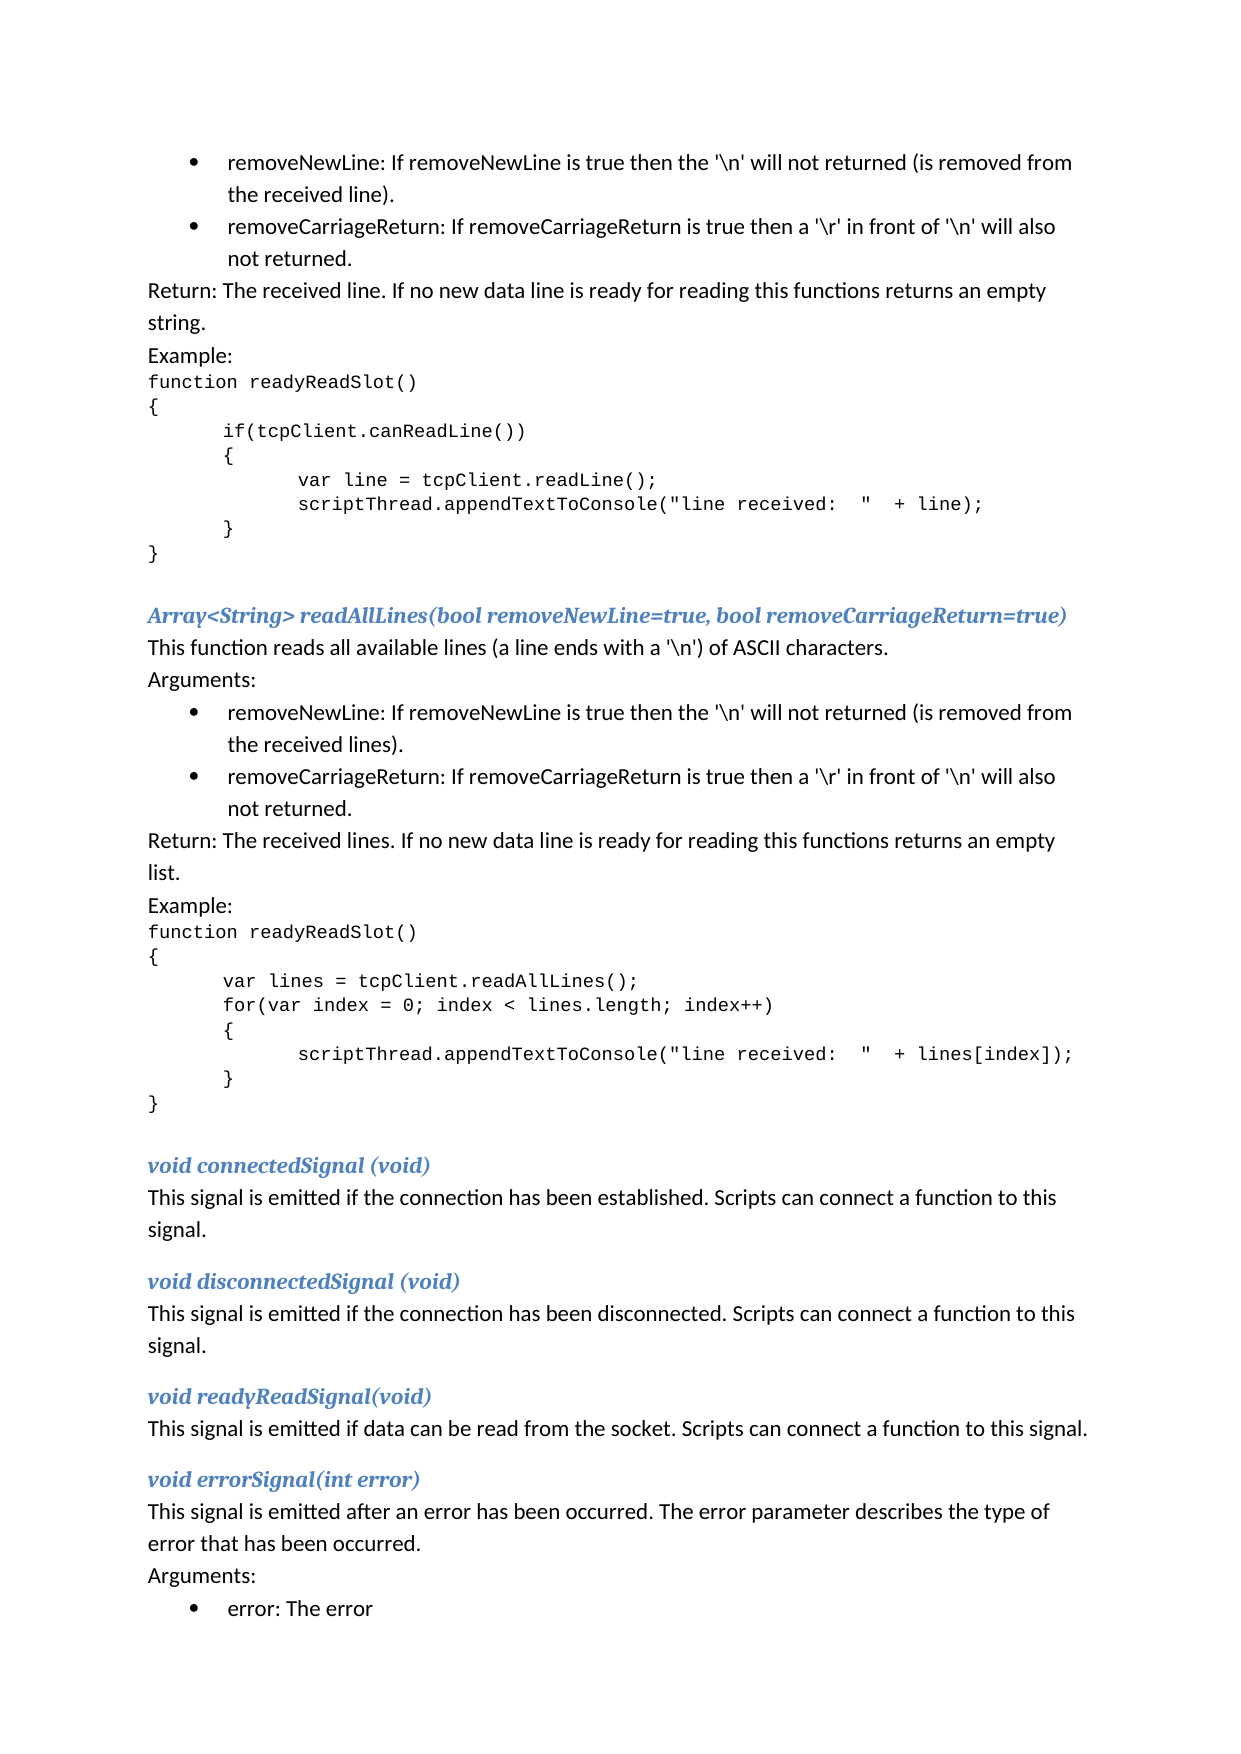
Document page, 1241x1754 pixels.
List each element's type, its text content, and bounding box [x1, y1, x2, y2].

text var line = tcpClient.readLine(); [148, 470, 1093, 492]
text Arguments: [148, 1562, 1093, 1590]
subtitle void connectedSignal (void) [148, 1153, 1093, 1179]
text Return: The received line. If no new data line is ready for reading this functions returns an empty string. [148, 276, 1093, 337]
text for(var index = 0; index < lines.length; index++) [148, 996, 1093, 1017]
text scriptThread.appendTextToConsole("line received: " + line); [148, 495, 1093, 516]
list removeNewLine: If removeNewLine is true then the '\n' will not returned (is removed from the received line). [190, 148, 1093, 208]
list removeCarriageReturn: If removeCarriageReturn is true then a '\r' in front of '\n' will also not returned. [190, 762, 1093, 822]
subtitle void disconnectedSignal (void) [148, 1268, 1093, 1295]
text This signal is emitted if the connection has been established. Scripts can connect a function to this signal. [148, 1183, 1093, 1243]
text if(tcpClient.canReadLine()) [148, 422, 1093, 443]
subtitle void readyReadSignal(void) [148, 1384, 1093, 1410]
text } [148, 543, 1093, 565]
text Example: [148, 341, 1093, 369]
text This signal is emitted if data can be read from the socket. Scripts can connect a function to this signal. [148, 1414, 1093, 1442]
text function readyReadSlot() [148, 373, 1093, 394]
text { [148, 947, 1093, 968]
text { [148, 397, 1093, 418]
text This signal is emitted if the connection has been disconnected. Scripts can connect a function to this signal. [148, 1299, 1093, 1359]
text This function reads all available lines (a line ends with a '\n') of ASCII characters. [148, 633, 1093, 661]
subtitle void errorSignal(int error) [148, 1467, 1093, 1493]
text function readyReadSlot() [148, 923, 1093, 944]
text } [148, 1069, 1093, 1090]
text Return: The received lines. If no new data line is ready for reading this functions returns an empty list. [148, 826, 1093, 887]
subtitle Array<String> readAllLines(bool removeNewLine=true, bool removeCarriageReturn=true) [148, 603, 1093, 629]
text { [148, 446, 1093, 467]
text { [148, 1020, 1093, 1042]
text This signal is emitted after an error has been occurred. The error parameter describes the type of error that has been occurred. [148, 1497, 1093, 1557]
text } [148, 519, 1093, 540]
list removeNewLine: If removeNewLine is true then the '\n' will not returned (is removed from the received lines). [190, 698, 1093, 758]
text var lines = tcpClient.readAllLines(); [148, 972, 1093, 993]
text Arguments: [148, 665, 1093, 693]
text scriptThread.appendTextToConsole("line received: " + lines[index]); [148, 1045, 1093, 1066]
list error: The error [190, 1594, 1093, 1622]
list removeCarriageReturn: If removeCarriageReturn is true then a '\r' in front of '\n' will also not returned. [190, 212, 1093, 272]
text } [148, 1093, 1093, 1115]
text Example: [148, 891, 1093, 919]
